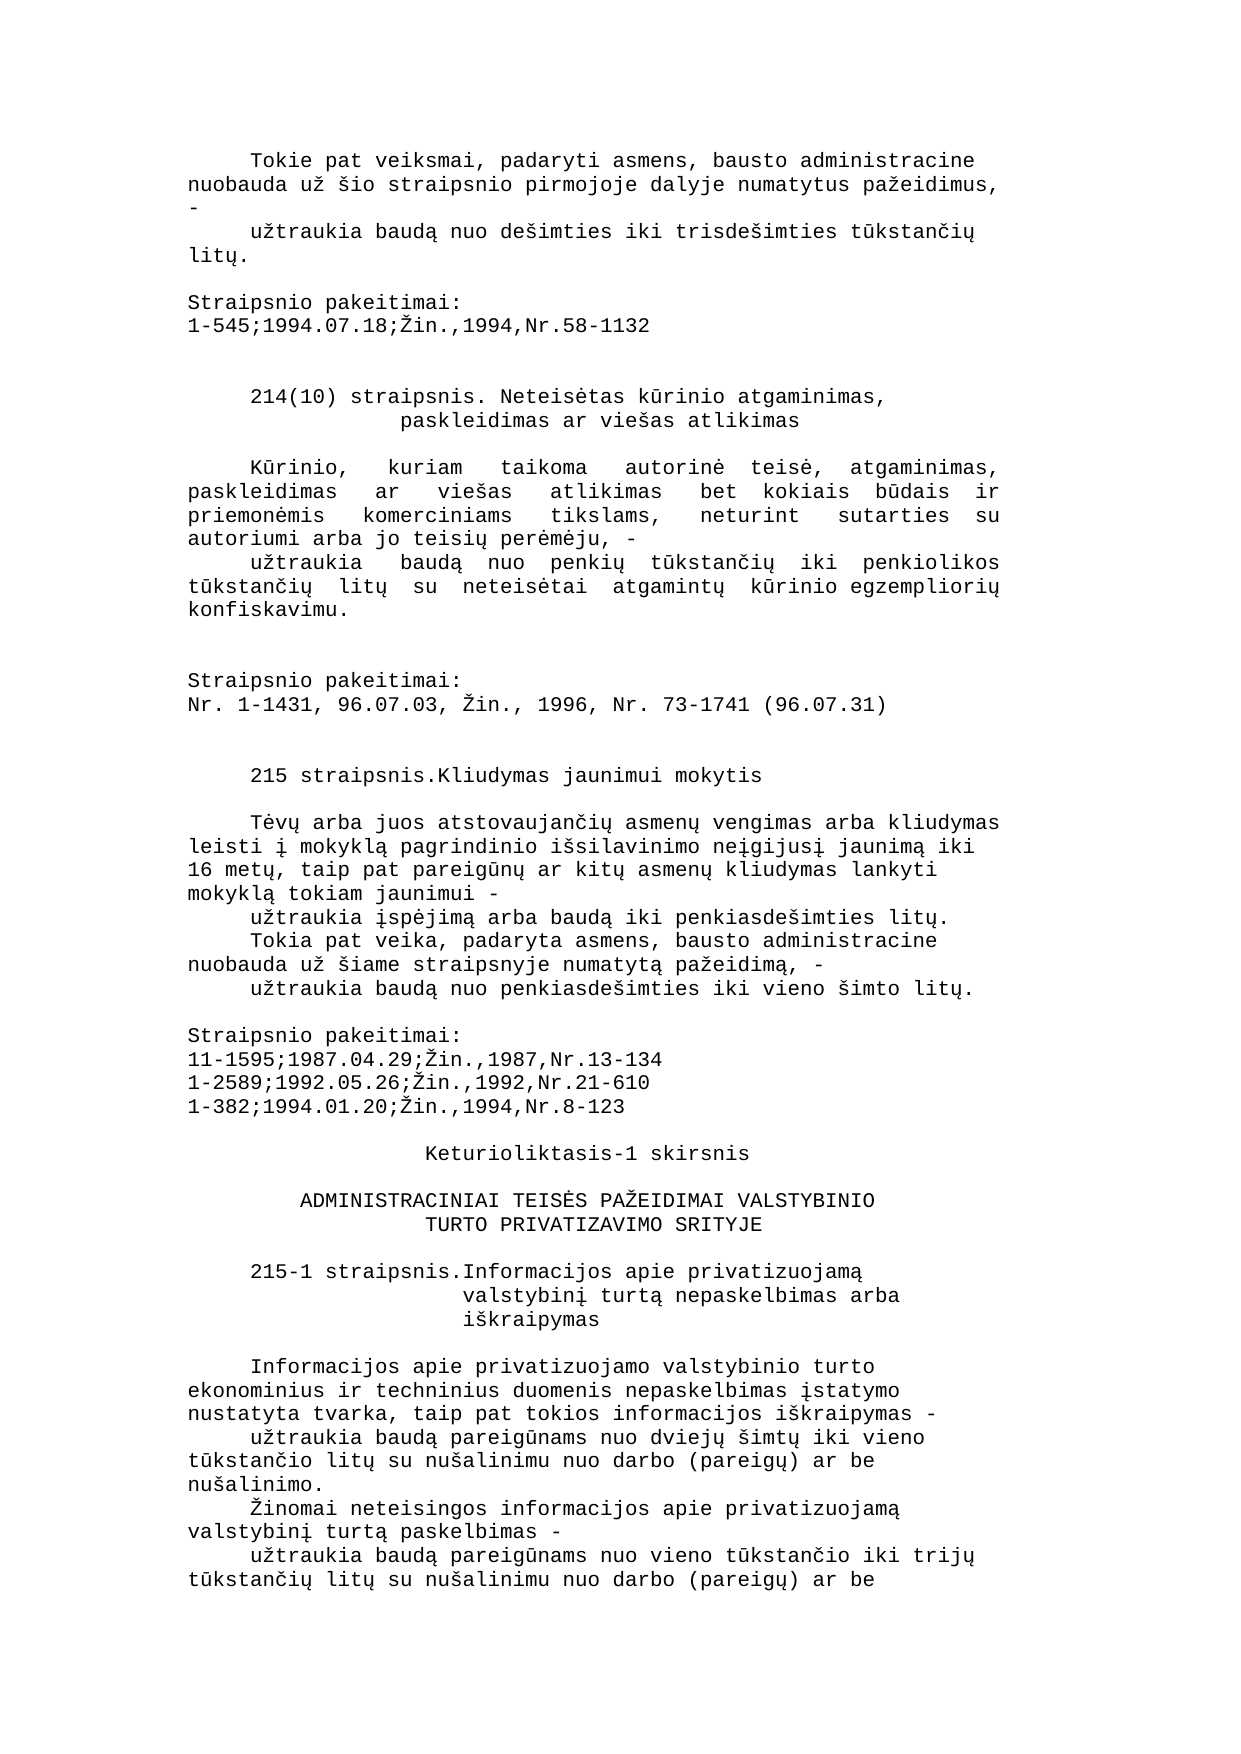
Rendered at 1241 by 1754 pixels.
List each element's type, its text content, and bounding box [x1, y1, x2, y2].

text Tokie pat veiksmai, padaryti asmens, bausto administracine [187, 150, 1053, 174]
text 11-1595;1987.04.29;Žin.,1987,Nr.13-134 [187, 1048, 1053, 1072]
text priemonėmis komerciniams tikslams, neturint sutarties su [187, 505, 1053, 528]
text litų. [187, 244, 1053, 268]
text 214(10) straipsnis. Neteisėtas kūrinio atgaminimas, [187, 386, 1053, 410]
text Informacijos apie privatizuojamo valstybinio turto [187, 1356, 1053, 1379]
text užtraukia baudą nuo dešimties iki trisdešimties tūkstančių [187, 221, 1053, 244]
text nuobauda už šio straipsnio pirmojoje dalyje numatytus pažeidimus, [187, 174, 1053, 197]
text autoriumi arba jo teisių perėmėju, - [187, 528, 1053, 552]
text ADMINISTRACINIAI TEISĖS PAŽEIDIMAI VALSTYBINIO [187, 1190, 1053, 1214]
text iškraipymas [187, 1309, 1053, 1332]
text tūkstančio litų su nušalinimu nuo darbo (pareigų) ar be [187, 1451, 1053, 1474]
text TURTO PRIVATIZAVIMO SRITYJE [187, 1214, 1053, 1238]
text nušalinimo. [187, 1474, 1053, 1498]
text Tėvų arba juos atstovaujančių asmenų vengimas arba kliudymas [187, 812, 1053, 836]
text Straipsnio pakeitimai: [187, 670, 1053, 694]
text Straipsnio pakeitimai: [187, 292, 1053, 316]
text valstybinį turtą paskelbimas - [187, 1521, 1053, 1545]
text mokyklą tokiam jaunimui - [187, 883, 1053, 907]
text užtraukia įspėjimą arba baudą iki penkiasdešimties litų. [187, 907, 1053, 930]
text 215 straipsnis.Kliudymas jaunimui mokytis [187, 765, 1053, 788]
text užtraukia baudą nuo penkių tūkstančių iki penkiolikos [187, 552, 1053, 576]
text Žinomai neteisingos informacijos apie privatizuojamą [187, 1498, 1053, 1521]
text nustatyta tvarka, taip pat tokios informacijos iškraipymas - [187, 1403, 1053, 1427]
text Kūrinio, kuriam taikoma autorinė teisė, atgaminimas, [187, 457, 1053, 481]
text 16 metų, taip pat pareigūnų ar kitų asmenų kliudymas lankyti [187, 859, 1053, 883]
text tūkstančių litų su neteisėtai atgamintų kūrinio egzempliorių [187, 576, 1053, 599]
text konfiskavimu. [187, 599, 1053, 623]
text nuobauda už šiame straipsnyje numatytą pažeidimą, - [187, 954, 1053, 978]
text užtraukia baudą pareigūnams nuo vieno tūkstančio iki trijų [187, 1545, 1053, 1569]
text tūkstančių litų su nušalinimu nuo darbo (pareigų) ar be [187, 1569, 1053, 1592]
text Straipsnio pakeitimai: [187, 1025, 1053, 1048]
text 215-1 straipsnis.Informacijos apie privatizuojamą [187, 1261, 1053, 1285]
text ekonominius ir techninius duomenis nepaskelbimas įstatymo [187, 1379, 1053, 1403]
text valstybinį turtą nepaskelbimas arba [187, 1285, 1053, 1309]
text leisti į mokyklą pagrindinio išsilavinimo neįgijusį jaunimą iki [187, 836, 1053, 859]
text - [187, 197, 1053, 221]
text užtraukia baudą pareigūnams nuo dviejų šimtų iki vieno [187, 1427, 1053, 1451]
text Nr. 1-1431, 96.07.03, Žin., 1996, Nr. 73-1741 (96.07.31) [187, 694, 1053, 717]
text Tokia pat veika, padaryta asmens, bausto administracine [187, 930, 1053, 954]
text 1-545;1994.07.18;Žin.,1994,Nr.58-1132 [187, 316, 1053, 339]
text užtraukia baudą nuo penkiasdešimties iki vieno šimto litų. [187, 978, 1053, 1001]
text 1-382;1994.01.20;Žin.,1994,Nr.8-123 [187, 1096, 1053, 1119]
text paskleidimas ar viešas atlikimas bet kokiais būdais ir [187, 481, 1053, 505]
text 1-2589;1992.05.26;Žin.,1992,Nr.21-610 [187, 1072, 1053, 1096]
text paskleidimas ar viešas atlikimas [187, 410, 1053, 434]
text Keturioliktasis-1 skirsnis [187, 1143, 1053, 1167]
